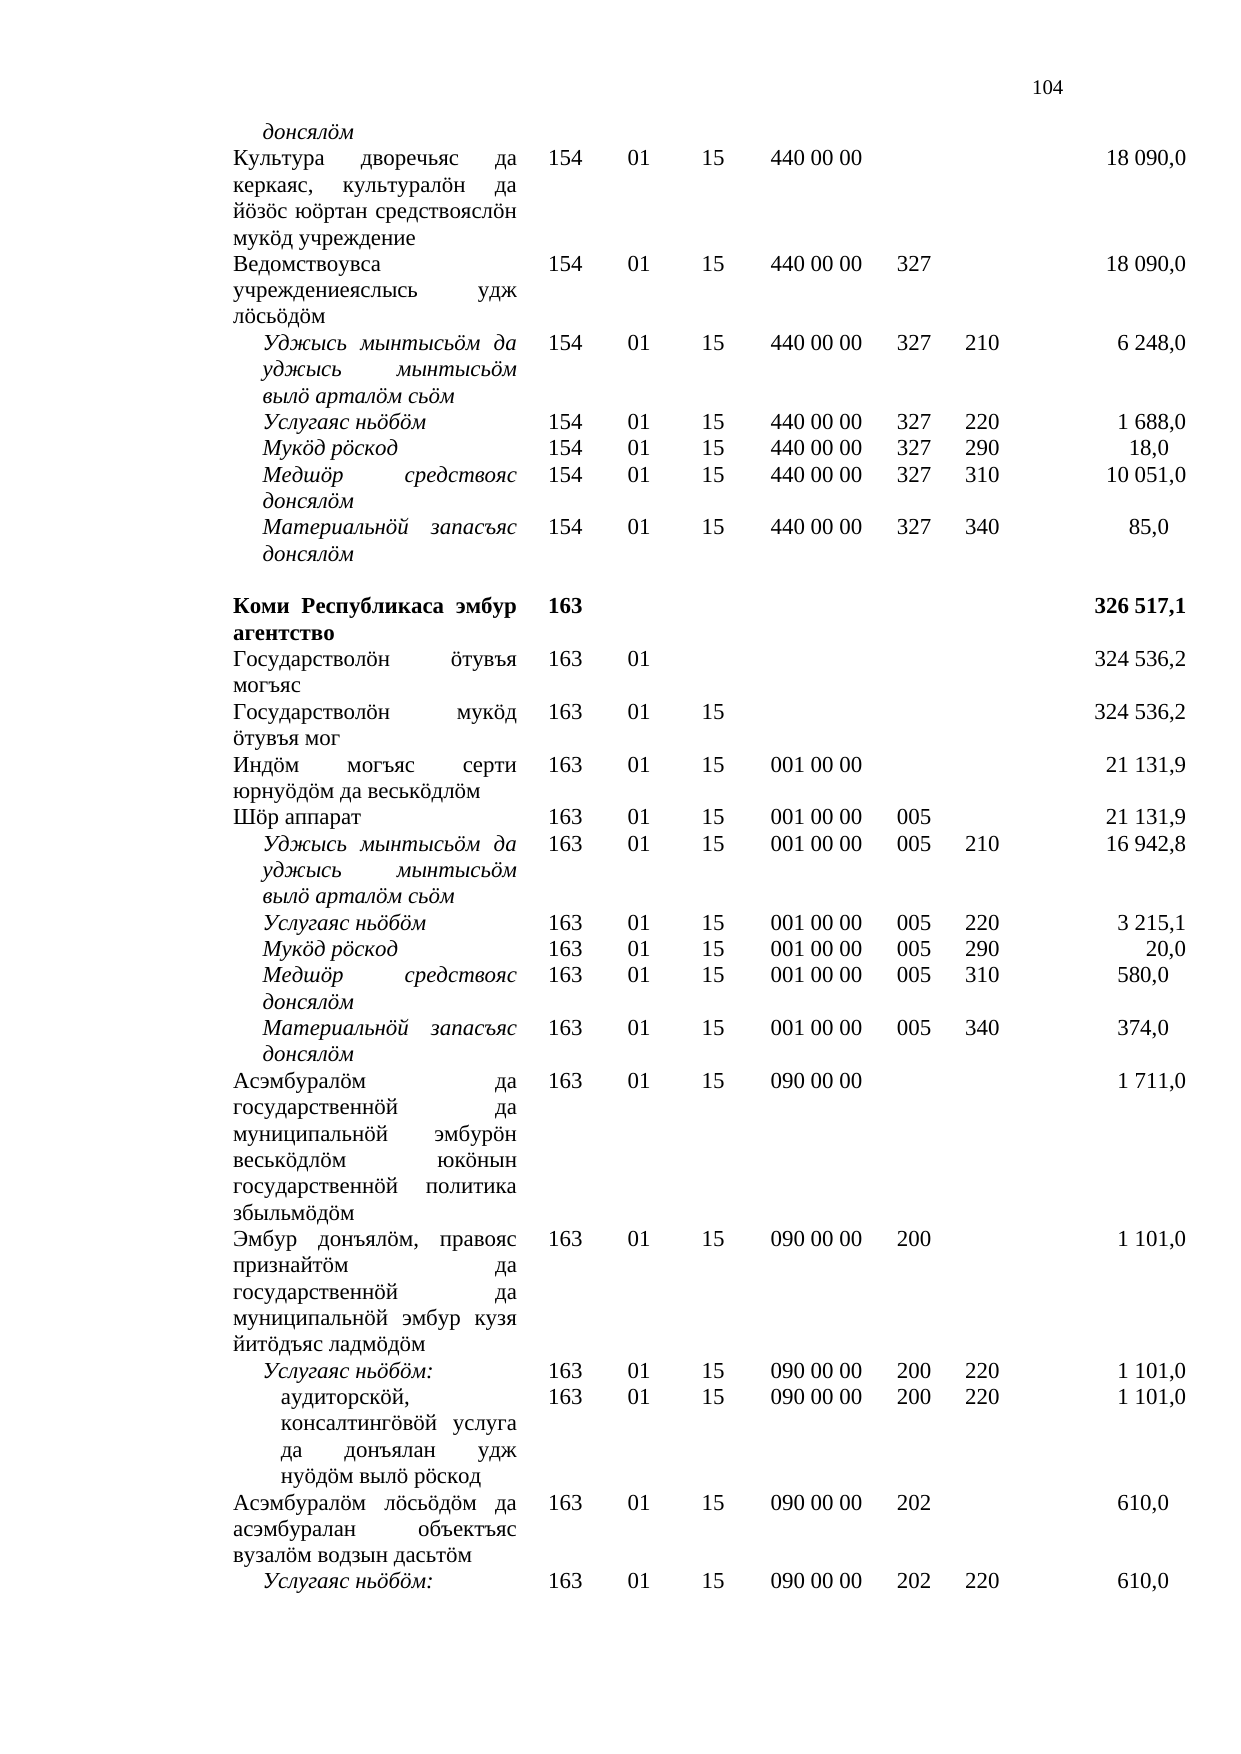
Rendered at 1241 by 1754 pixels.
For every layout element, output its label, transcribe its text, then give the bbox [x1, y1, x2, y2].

table_cell [750, 566, 882, 592]
table_cell 001 00 00 [750, 751, 882, 803]
table_cell Ведомствоувса учреждениеяслысь удж лöсьöдöм [222, 250, 528, 329]
table_cell 163 [528, 830, 602, 909]
table_cell 202 [883, 1568, 945, 1594]
table_cell 15 [676, 1357, 750, 1383]
table_cell 327 [883, 514, 945, 566]
table_cell [883, 145, 945, 250]
table_cell [602, 566, 676, 592]
table_cell [1197, 830, 1240, 909]
table_cell 163 [528, 698, 602, 751]
table_cell 163 [528, 1383, 602, 1488]
table_cell [945, 118, 1019, 144]
table_cell 1 101,0 [1019, 1357, 1197, 1383]
table_cell [1197, 935, 1240, 961]
table_cell 18,0 [1019, 434, 1197, 461]
table_cell Медшöр средствояс донсялöм [222, 961, 528, 1014]
table_cell 01 [602, 329, 676, 408]
table_cell 610,0 [1019, 1568, 1197, 1594]
table_cell [750, 118, 882, 144]
table_cell 440 00 00 [750, 434, 882, 461]
table_cell [1197, 751, 1240, 803]
table_cell [945, 566, 1019, 592]
table_cell 163 [528, 645, 602, 698]
table_cell [1197, 408, 1240, 434]
table_cell 01 [602, 1357, 676, 1383]
table_cell 005 [883, 1014, 945, 1067]
table_cell 15 [676, 1014, 750, 1067]
table_cell 200 [883, 1225, 945, 1357]
table_cell [1197, 698, 1240, 751]
table_cell 163 [528, 593, 602, 645]
table_cell 01 [602, 698, 676, 751]
table_cell [676, 566, 750, 592]
table_cell Мукöд рöскод [222, 935, 528, 961]
table_cell [602, 118, 676, 144]
table_cell Асэмбуралöм лöсьöдöм да асэмбуралан объектъяс вузалöм водзын дасьтöм [222, 1489, 528, 1568]
table_cell [1197, 250, 1240, 329]
table_cell 001 00 00 [750, 935, 882, 961]
table_cell 01 [602, 145, 676, 250]
table_cell [883, 698, 945, 751]
table_cell 163 [528, 909, 602, 935]
table_cell 163 [528, 751, 602, 803]
table_cell 220 [945, 1383, 1019, 1488]
table_cell 210 [945, 830, 1019, 909]
table_cell 610,0 [1019, 1489, 1197, 1568]
table_cell Материальнöй запасъяс донсялöм [222, 514, 528, 566]
table_cell 374,0 [1019, 1014, 1197, 1067]
table_cell 01 [602, 1014, 676, 1067]
table_cell 163 [528, 803, 602, 830]
table_cell [945, 250, 1019, 329]
table_cell [1197, 1383, 1240, 1488]
table_cell Услугаяс ньöбöм: [222, 1568, 528, 1594]
table_cell 327 [883, 408, 945, 434]
table_cell донсялöм [222, 118, 528, 144]
table_cell 01 [602, 1383, 676, 1488]
table_cell 163 [528, 1489, 602, 1568]
table_cell [945, 803, 1019, 830]
table_cell Коми Республикаса эмбур агентство [222, 593, 528, 645]
table_cell [883, 751, 945, 803]
table_cell [945, 145, 1019, 250]
table_cell 01 [602, 434, 676, 461]
table_cell 200 [883, 1357, 945, 1383]
table_cell [1197, 645, 1240, 698]
table_cell 154 [528, 145, 602, 250]
table_cell 327 [883, 434, 945, 461]
table_cell 220 [945, 909, 1019, 935]
table_cell 200 [883, 1383, 945, 1488]
table_cell 15 [676, 514, 750, 566]
table_cell [1197, 118, 1240, 144]
table_cell 440 00 00 [750, 461, 882, 513]
table_cell [1197, 909, 1240, 935]
table_cell 15 [676, 830, 750, 909]
table_cell 01 [602, 250, 676, 329]
table_cell 01 [602, 935, 676, 961]
table_cell 163 [528, 961, 602, 1014]
table_cell 15 [676, 250, 750, 329]
table_cell 090 00 00 [750, 1225, 882, 1357]
table_cell 327 [883, 329, 945, 408]
table_cell [1197, 434, 1240, 461]
table_cell 1 711,0 [1019, 1067, 1197, 1225]
table_cell 440 00 00 [750, 329, 882, 408]
table_cell 154 [528, 461, 602, 513]
table_cell 3 215,1 [1019, 909, 1197, 935]
table_cell 580,0 [1019, 961, 1197, 1014]
table_cell [1197, 1225, 1240, 1357]
table_cell 15 [676, 909, 750, 935]
table_cell [1197, 803, 1240, 830]
table_cell 10 051,0 [1019, 461, 1197, 513]
table_cell [750, 698, 882, 751]
table_cell [676, 645, 750, 698]
table_cell 154 [528, 329, 602, 408]
table_cell Услугаяс ньöбöм [222, 408, 528, 434]
table_cell [945, 1489, 1019, 1568]
table_cell 01 [602, 514, 676, 566]
table_cell 220 [945, 1568, 1019, 1594]
table_cell 21 131,9 [1019, 751, 1197, 803]
table_cell 01 [602, 830, 676, 909]
table_cell 15 [676, 408, 750, 434]
table_cell 202 [883, 1489, 945, 1568]
table_cell 15 [676, 145, 750, 250]
table_cell [945, 593, 1019, 645]
table_cell Государстволöн мукöд öтувъя мог [222, 698, 528, 751]
table_cell 310 [945, 461, 1019, 513]
table_cell 15 [676, 751, 750, 803]
table_cell 310 [945, 961, 1019, 1014]
table_cell 16 942,8 [1019, 830, 1197, 909]
table_cell 01 [602, 1067, 676, 1225]
table_cell 01 [602, 1568, 676, 1594]
table_cell 163 [528, 1568, 602, 1594]
table_cell [1019, 566, 1197, 592]
table_cell 005 [883, 961, 945, 1014]
table_cell 001 00 00 [750, 909, 882, 935]
table_cell 15 [676, 461, 750, 513]
table_cell Культура дворечьяс да керкаяс, культуралöн да йöзöс юöртан средствояслöн мукöд учреждение [222, 145, 528, 250]
table_cell Материальнöй запасъяс донсялöм [222, 1014, 528, 1067]
table_cell 440 00 00 [750, 514, 882, 566]
table_cell 220 [945, 408, 1019, 434]
table_cell 1 101,0 [1019, 1383, 1197, 1488]
table_cell 210 [945, 329, 1019, 408]
table_cell [945, 645, 1019, 698]
table_cell [676, 118, 750, 144]
table_cell 290 [945, 935, 1019, 961]
table_cell [1197, 514, 1240, 566]
table_cell 15 [676, 1489, 750, 1568]
table_cell 440 00 00 [750, 145, 882, 250]
table_cell 01 [602, 461, 676, 513]
table_cell [1197, 329, 1240, 408]
table_cell [945, 1225, 1019, 1357]
table_cell 327 [883, 250, 945, 329]
table_cell Эмбур донъялöм, правояс признайтöм да государственнöй да муниципальнöй эмбур кузя йитöдъяс ладмöдöм [222, 1225, 528, 1357]
table_cell [883, 593, 945, 645]
table_cell 01 [602, 961, 676, 1014]
table_cell 15 [676, 961, 750, 1014]
table_cell 005 [883, 830, 945, 909]
table_cell 1 688,0 [1019, 408, 1197, 434]
table_cell 163 [528, 935, 602, 961]
table_cell [1197, 145, 1240, 250]
table_cell Услугаяс ньöбöм: [222, 1357, 528, 1383]
table_cell [1197, 1067, 1240, 1225]
table_cell 005 [883, 803, 945, 830]
table_cell [676, 593, 750, 645]
table_cell [883, 645, 945, 698]
table_cell [1197, 1357, 1240, 1383]
table_cell 01 [602, 803, 676, 830]
table_cell 163 [528, 1067, 602, 1225]
table_cell 340 [945, 514, 1019, 566]
table_cell 090 00 00 [750, 1383, 882, 1488]
table_cell [1197, 1014, 1240, 1067]
table_cell 154 [528, 408, 602, 434]
table_cell 20,0 [1019, 935, 1197, 961]
table_cell [1197, 461, 1240, 513]
table_cell 163 [528, 1357, 602, 1383]
table_cell 18 090,0 [1019, 145, 1197, 250]
table_cell 001 00 00 [750, 803, 882, 830]
table_cell 163 [528, 1225, 602, 1357]
table_cell 154 [528, 250, 602, 329]
table_cell 15 [676, 1568, 750, 1594]
table_cell 15 [676, 1383, 750, 1488]
table_cell 01 [602, 751, 676, 803]
table_cell 15 [676, 1225, 750, 1357]
table_cell 15 [676, 935, 750, 961]
table_cell 01 [602, 408, 676, 434]
table_cell [883, 118, 945, 144]
table_cell 327 [883, 461, 945, 513]
table_cell Уджысь мынтысьöм да уджысь мынтысьöм вылö арталöм сьöм [222, 830, 528, 909]
table_cell 21 131,9 [1019, 803, 1197, 830]
table_cell Мукöд рöскод [222, 434, 528, 461]
table_cell 154 [528, 514, 602, 566]
table_cell Асэмбуралöм да государственнöй да муниципальнöй эмбурöн веськöдлöм юкöнын государственнöй политика збыльмöдöм [222, 1067, 528, 1225]
table_cell Услугаяс ньöбöм [222, 909, 528, 935]
table_cell [1197, 1489, 1240, 1568]
table_cell аудиторскöй, консалтингöвöй услуга да донъялан удж нуöдöм вылö рöскод [222, 1383, 528, 1488]
table_cell 220 [945, 1357, 1019, 1383]
table_cell 15 [676, 698, 750, 751]
table_cell 15 [676, 1067, 750, 1225]
table_cell 15 [676, 329, 750, 408]
table_cell 326 517,1 [1019, 593, 1197, 645]
table_cell [1197, 961, 1240, 1014]
table_cell [222, 566, 528, 592]
table_cell 01 [602, 645, 676, 698]
table_cell [945, 698, 1019, 751]
table_cell [1197, 593, 1240, 645]
table_cell 090 00 00 [750, 1067, 882, 1225]
table_cell 01 [602, 1489, 676, 1568]
table_cell Государстволöн öтувъя могъяс [222, 645, 528, 698]
table_cell 1 101,0 [1019, 1225, 1197, 1357]
table_cell 290 [945, 434, 1019, 461]
table_cell 005 [883, 909, 945, 935]
table_cell [1019, 118, 1197, 144]
table_cell [528, 566, 602, 592]
table_cell [945, 1067, 1019, 1225]
table_cell 001 00 00 [750, 961, 882, 1014]
table_cell 440 00 00 [750, 408, 882, 434]
table_cell [750, 645, 882, 698]
table_cell 001 00 00 [750, 1014, 882, 1067]
table_cell [602, 593, 676, 645]
table_cell 324 536,2 [1019, 698, 1197, 751]
table_cell 090 00 00 [750, 1489, 882, 1568]
table_cell Индöм могъяс серти юрнуöдöм да веськöдлöм [222, 751, 528, 803]
table_cell 6 248,0 [1019, 329, 1197, 408]
table_cell 85,0 [1019, 514, 1197, 566]
table_cell [750, 593, 882, 645]
table_cell [528, 118, 602, 144]
table_cell [883, 566, 945, 592]
table_cell 090 00 00 [750, 1568, 882, 1594]
table_cell 154 [528, 434, 602, 461]
table_cell 440 00 00 [750, 250, 882, 329]
table_cell [1197, 1568, 1240, 1594]
table_cell 324 536,2 [1019, 645, 1197, 698]
table_cell 340 [945, 1014, 1019, 1067]
table_cell [883, 1067, 945, 1225]
table_cell 090 00 00 [750, 1357, 882, 1383]
table_cell 005 [883, 935, 945, 961]
table_cell Уджысь мынтысьöм да уджысь мынтысьöм вылö арталöм сьöм [222, 329, 528, 408]
table_cell [1197, 566, 1240, 592]
table_cell Медшöр средствояс донсялöм [222, 461, 528, 513]
table_cell 18 090,0 [1019, 250, 1197, 329]
table_cell Шöр аппарат [222, 803, 528, 830]
table_cell 001 00 00 [750, 830, 882, 909]
table_cell [945, 751, 1019, 803]
table_cell 15 [676, 434, 750, 461]
table_cell 163 [528, 1014, 602, 1067]
table_cell 15 [676, 803, 750, 830]
table_cell 01 [602, 1225, 676, 1357]
table_cell 01 [602, 909, 676, 935]
